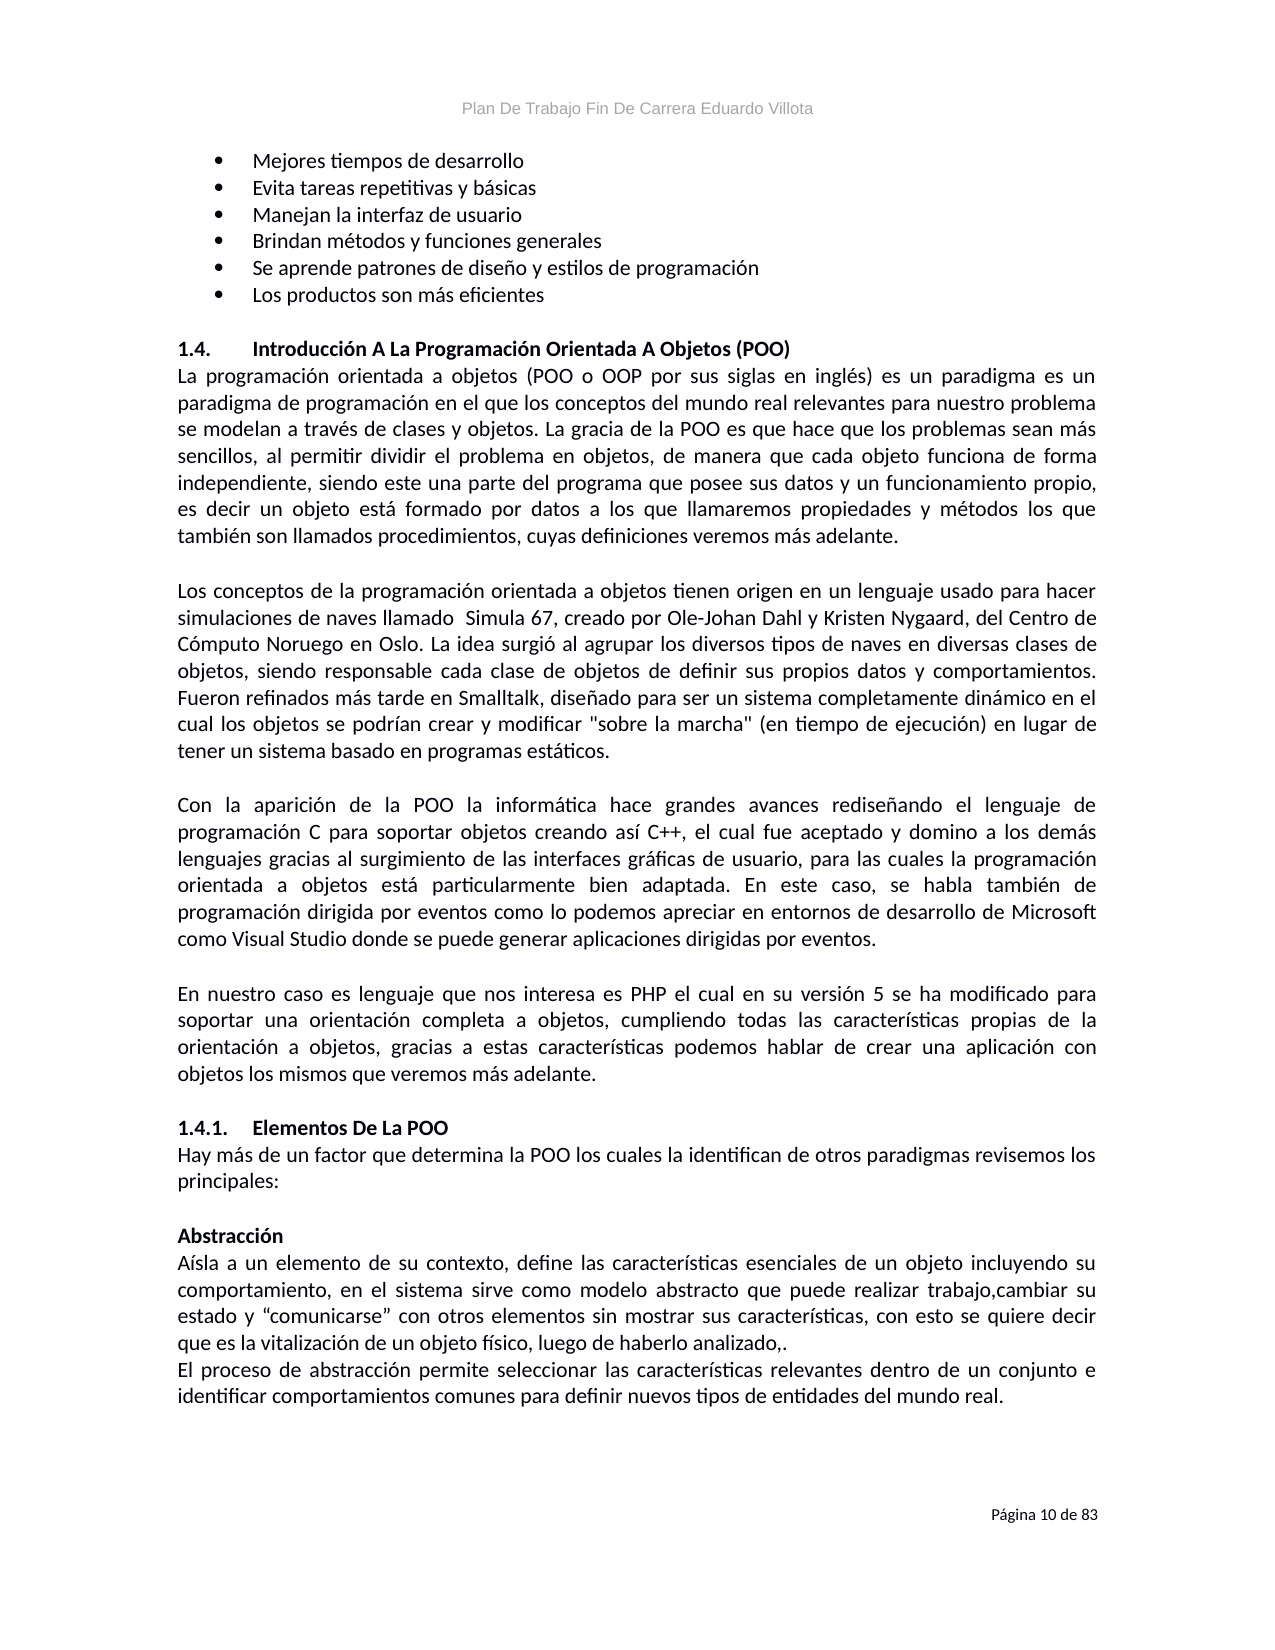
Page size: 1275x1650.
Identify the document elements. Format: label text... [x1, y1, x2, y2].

text 1.4.1. Elementos De La POO [177, 1114, 1098, 1141]
text Abstracción [177, 1222, 1098, 1249]
text Hay más de un factor que determina la POO los cuales la identifican de otros paradigmas revisemos los principales: [177, 1141, 1098, 1194]
list Mejores tiempos de desarrollo [215, 148, 1098, 174]
list Brindan métodos y funciones generales [215, 228, 1098, 254]
list Los productos son más eficientes [215, 281, 1098, 308]
text Aísla a un elemento de su contexto, define las características esenciales de un objeto incluyendo su comportamiento, en el sistema sirve como modelo abstracto que puede realizar trabajo,cambiar su estado y “comunicarse” con otros elementos sin mostrar sus características, con esto se quiere decir que es la vitalización de un objeto físico, luego de haberlo analizado,. [177, 1249, 1098, 1356]
text En nuestro caso es lenguaje que nos interesa es PHP el cual en su versión 5 se ha modificado para soportar una orientación completa a objetos, cumpliendo todas las características propias de la orientación a objetos, gracias a estas características podemos hablar de crear una aplicación con objetos los mismos que veremos más adelante. [177, 980, 1098, 1086]
text Con la aparición de la POO la informática hace grandes avances rediseñando el lenguaje de programación C para soportar objetos creando así C++, el cual fue aceptado y domino a los demás lenguajes gracias al surgimiento de las interfaces gráficas de usuario, para las cuales la programación orientada a objetos está particularmente bien adaptada. En este caso, se habla también de programación dirigida por eventos como lo podemos apreciar en entornos de desarrollo de Microsoft como Visual Studio donde se puede generar aplicaciones dirigidas por eventos. [177, 792, 1098, 952]
text Los conceptos de la programación orientada a objetos tienen origen en un lenguaje usado para hacer simulaciones de naves llamado Simula 67, creado por Ole-Johan Dahl y Kristen Nygaard, del Centro de Cómputo Noruego en Oslo. La idea surgió al agrupar los diversos tipos de naves en diversas clases de objetos, siendo responsable cada clase de objetos de definir sus propios datos y comportamientos. Fueron refinados más tarde en Smalltalk, diseñado para ser un sistema completamente dinámico en el cual los objetos se podrían crear y modificar "sobre la marcha" (en tiempo de ejecución) en lugar de tener un sistema basado en programas estáticos. [177, 577, 1098, 764]
list Se aprende patrones de diseño y estilos de programación [215, 254, 1098, 281]
text La programación orientada a objetos (POO o OOP por sus siglas en inglés) es un paradigma es un paradigma de programación en el que los conceptos del mundo real relevantes para nuestro problema se modelan a través de clases y objetos. La gracia de la POO es que hace que los problemas sean más sencillos, al permitir dividir el problema en objetos, de manera que cada objeto funciona de forma independiente, siendo este una parte del programa que posee sus datos y un funcionamiento propio, es decir un objeto está formado por datos a los que llamaremos propiedades y métodos los que también son llamados procedimientos, cuyas definiciones veremos más adelante. [177, 362, 1098, 549]
text El proceso de abstracción permite seleccionar las características relevantes dentro de un conjunto e identificar comportamientos comunes para definir nuevos tipos de entidades del mundo real. [177, 1356, 1098, 1409]
list Manejan la interfaz de usuario [215, 201, 1098, 228]
list Evita tareas repetitivas y básicas [215, 174, 1098, 201]
text 1.4. Introducción A La Programación Orientada A Objetos (POO) [177, 336, 1098, 362]
